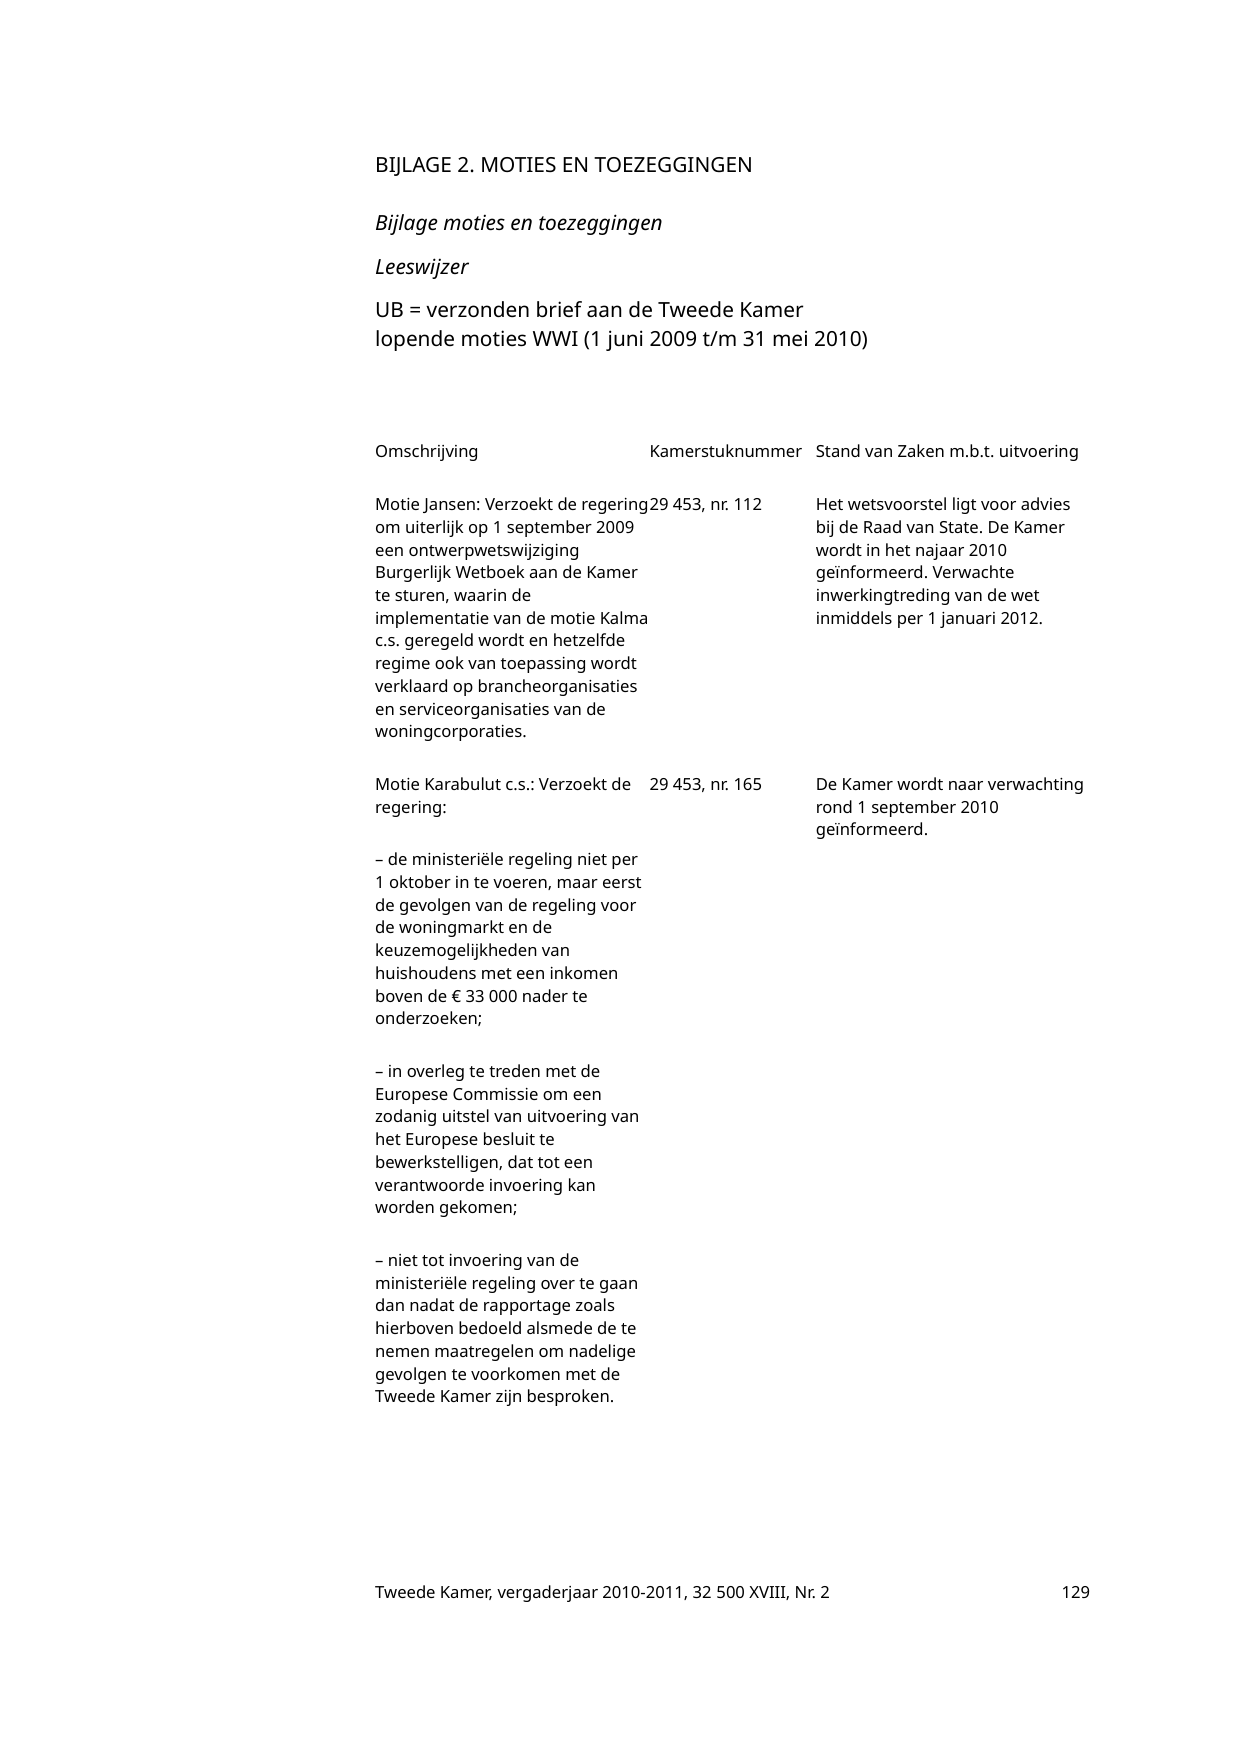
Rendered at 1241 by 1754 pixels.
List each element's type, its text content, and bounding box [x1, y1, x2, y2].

table_cell 29 453, nr. 165 [649, 773, 816, 1438]
table_cell 29 453, nr. 112 [649, 493, 816, 773]
text Bijlage moties en toezeggingen [375, 208, 1090, 237]
text Leeswijzer [375, 252, 1090, 280]
text lopende moties WWI (1 juni 2009 t/m 31 mei 2010) [375, 324, 1090, 352]
table_cell Motie Karabulut c.s.: Verzoekt de regering: – de ministeriële regeling niet per 1 oktober in te voeren, maar eerst de gevolgen van de regeling voor de woningmarkt en de keuzemogelijkheden van huishoudens met een inkomen boven de € 33 000 nader te onderzoeken; – in overleg te treden met de Europese Commissie om een zodanig uitstel van uitvoering van het Europese besluit te bewerkstelligen, dat tot een verantwoorde invoering kan worden gekomen; – niet tot invoering van de ministeriële regeling over te gaan dan nadat de rapportage zoals hierboven bedoeld alsmede de te nemen maatregelen om nadelige gevolgen te voorkomen met de Tweede Kamer zijn besproken. [375, 773, 649, 1438]
table_cell Motie Jansen: Verzoekt de regering om uiterlijk op 1 september 2009 een ontwerpwetswijziging Burgerlijk Wetboek aan de Kamer te sturen, waarin de implementatie van de motie Kalma c.s. geregeld wordt en hetzelfde regime ook van toepassing wordt verklaard op brancheorganisaties en serviceorganisaties van de woningcorporaties. [375, 493, 649, 773]
table_header Kamerstuknummer [649, 440, 816, 493]
table_cell De Kamer wordt naar verwachting rond 1 september 2010 geïnformeerd. [816, 773, 1090, 1438]
subtitle BIJLAGE 2. MOTIES EN TOEZEGGINGEN [375, 150, 1090, 178]
text UB = verzonden brief aan de Tweede Kamer [375, 295, 1090, 324]
table_cell Het wetsvoorstel ligt voor advies bij de Raad van State. De Kamer wordt in het najaar 2010 geïnformeerd. Verwachte inwerkingtreding van de wet inmiddels per 1 januari 2012. [816, 493, 1090, 773]
table_header Stand van Zaken m.b.t. uitvoering [816, 440, 1090, 493]
table_header Omschrijving [375, 440, 649, 493]
